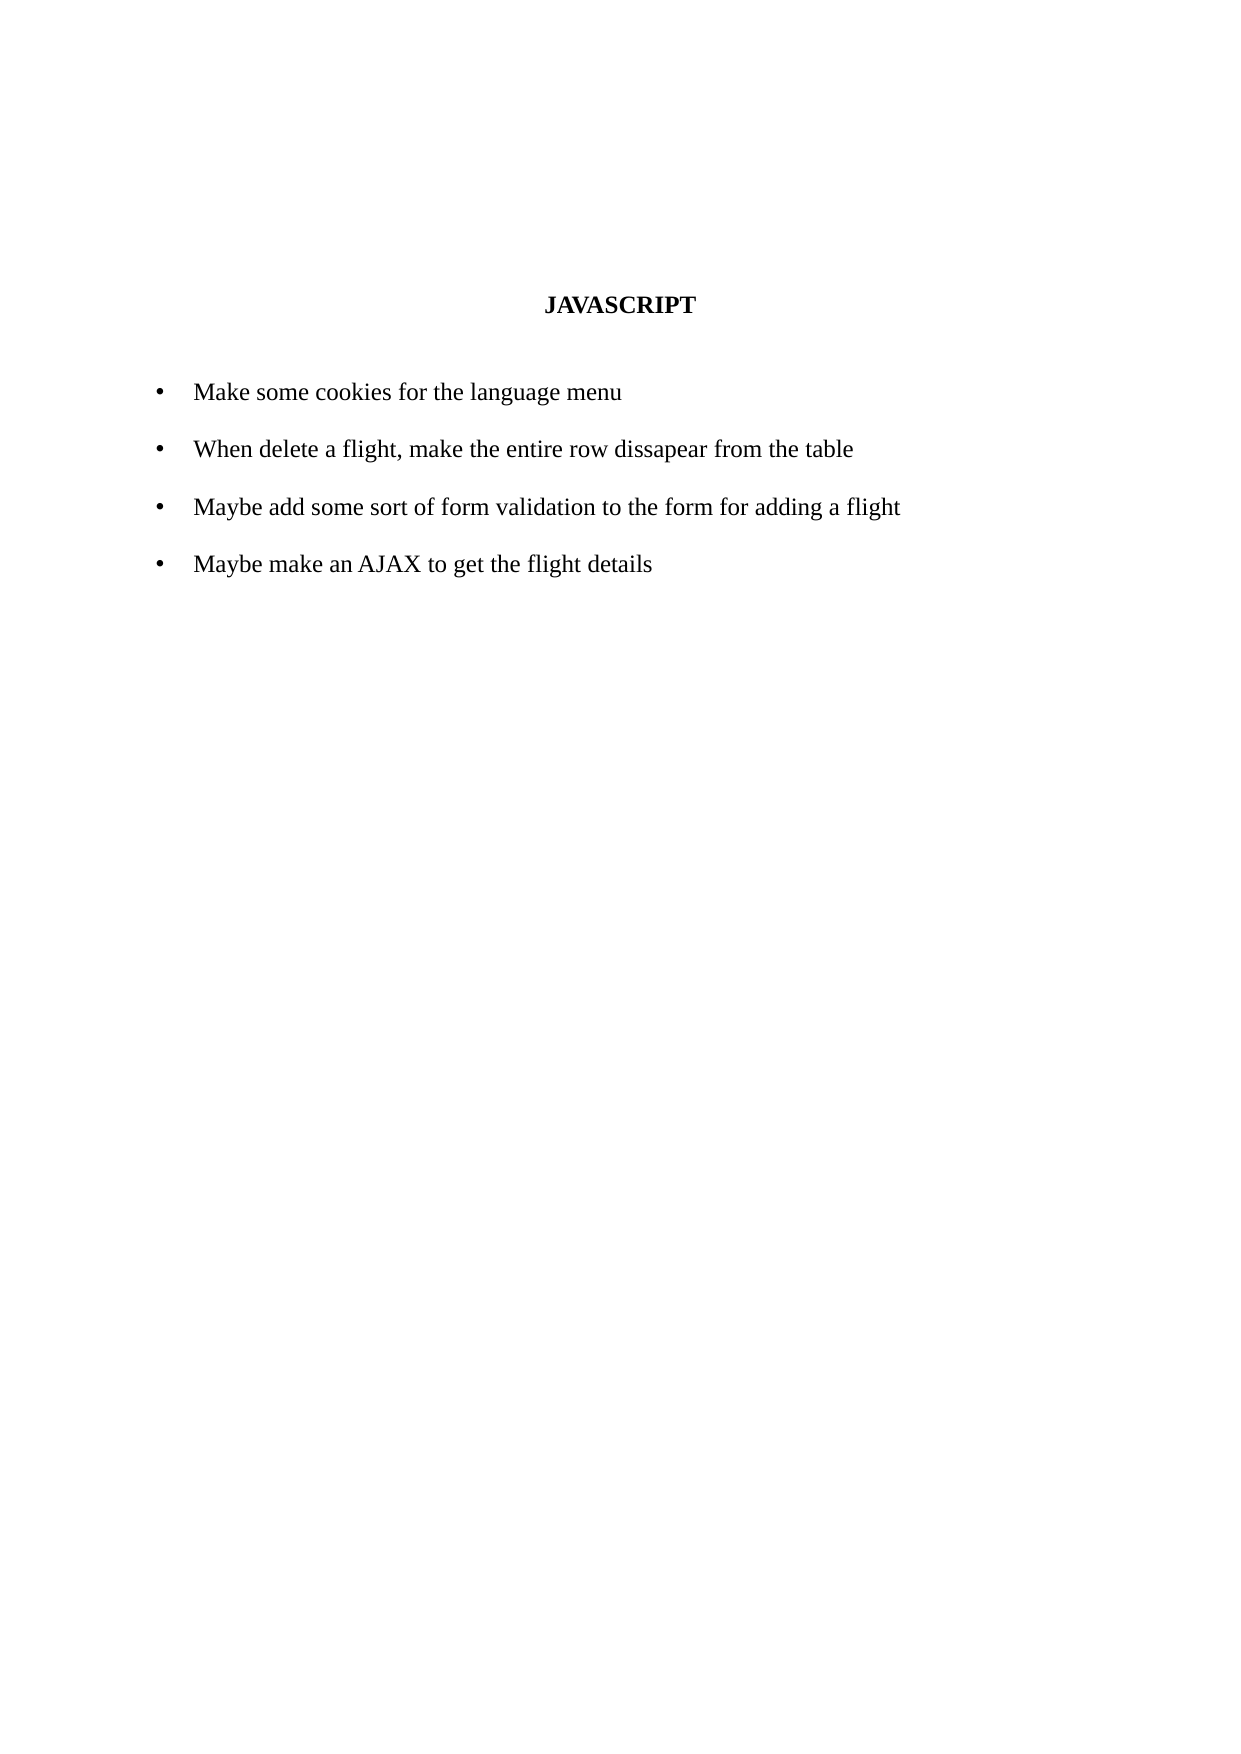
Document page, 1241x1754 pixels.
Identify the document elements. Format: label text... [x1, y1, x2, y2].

list Maybe add some sort of form validation to the form for adding a flight [156, 492, 1122, 521]
list Maybe make an AJAX to get the flight details [156, 549, 1122, 578]
list When delete a flight, make the entire row dissapear from the table [156, 434, 1122, 463]
list Make some cookies for the language menu [156, 377, 1122, 406]
text JAVASCRIPT [118, 291, 1122, 319]
